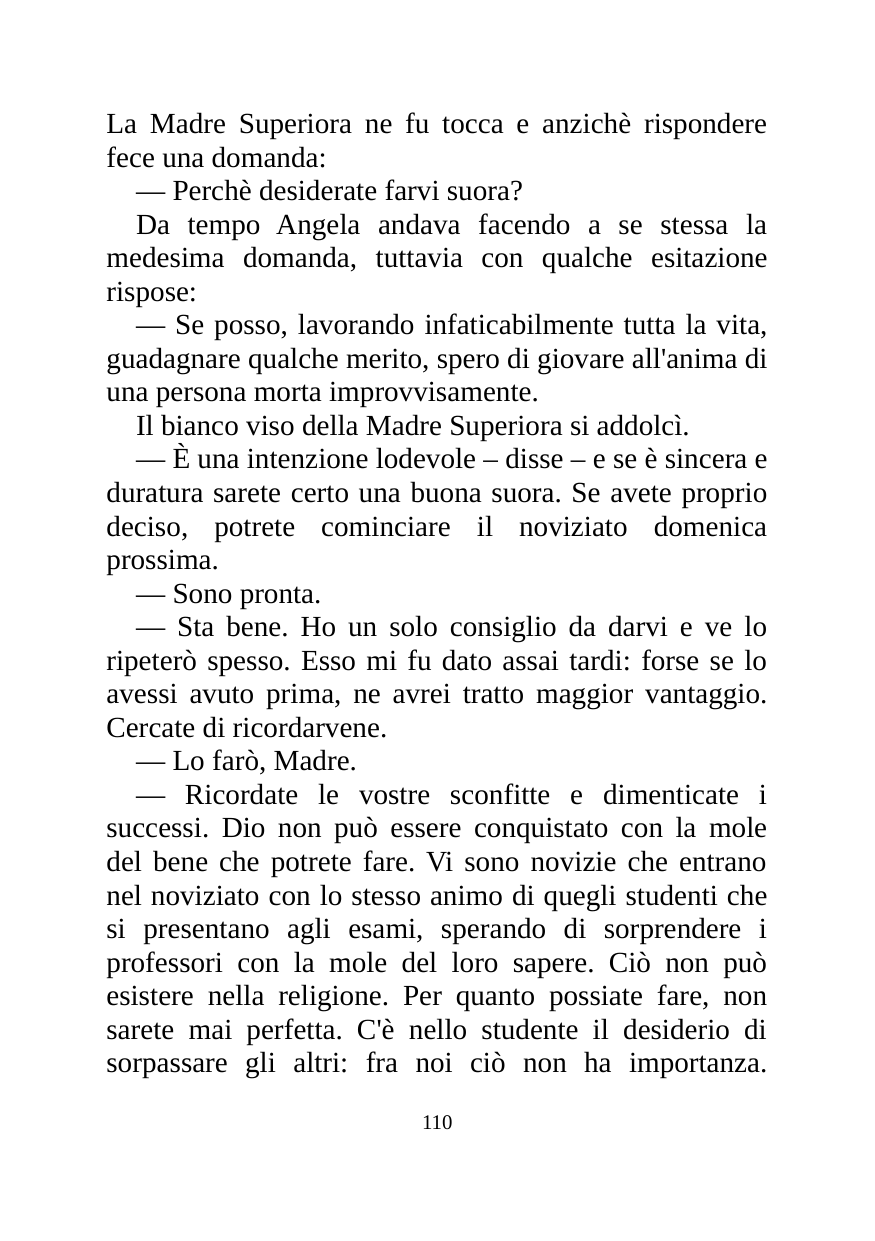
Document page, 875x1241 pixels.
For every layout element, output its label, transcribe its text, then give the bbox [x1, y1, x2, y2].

text Da tempo Angela andava facendo a se stessa la medesima domanda, tuttavia con qualche esitazione rispose: [106, 207, 768, 307]
text — Ricordate le vostre sconfitte e dimenticate i successi. Dio non può essere conquistato con la mole del bene che potrete fare. Vi sono novizie che entrano nel noviziato con lo stesso animo di quegli studenti che si presentano agli esami, sperando di sorprendere i professori con la mole del loro sapere. Ciò non può esistere nella religione. Per quanto possiate fare, non sarete mai perfetta. C'è nello studente il desiderio di sorpassare gli altri: fra noi ciò non ha importanza. [106, 777, 768, 1079]
text Il bianco viso della Madre Superiora si addolcì. [106, 408, 768, 442]
text — Se posso, lavorando infaticabilmente tutta la vita, guadagnare qualche merito, spero di giovare all'anima di una persona morta improvvisamente. [106, 307, 768, 408]
text — Sono pronta. [106, 576, 768, 609]
text — È una intenzione lodevole – disse – e se è sincera e duratura sarete certo una buona suora. Se avete proprio deciso, potrete cominciare il noviziato domenica prossima. [106, 442, 768, 576]
text La Madre Superiora ne fu tocca e anzichè rispondere fece una domanda: [106, 106, 768, 173]
text — Lo farò, Madre. [106, 743, 768, 777]
text — Sta bene. Ho un solo consiglio da darvi e ve lo ripeterò spesso. Esso mi fu dato assai tardi: forse se lo avessi avuto prima, ne avrei tratto maggior vantaggio. Cercate di ricordarvene. [106, 609, 768, 743]
text — Perchè desiderate farvi suora? [106, 173, 768, 207]
